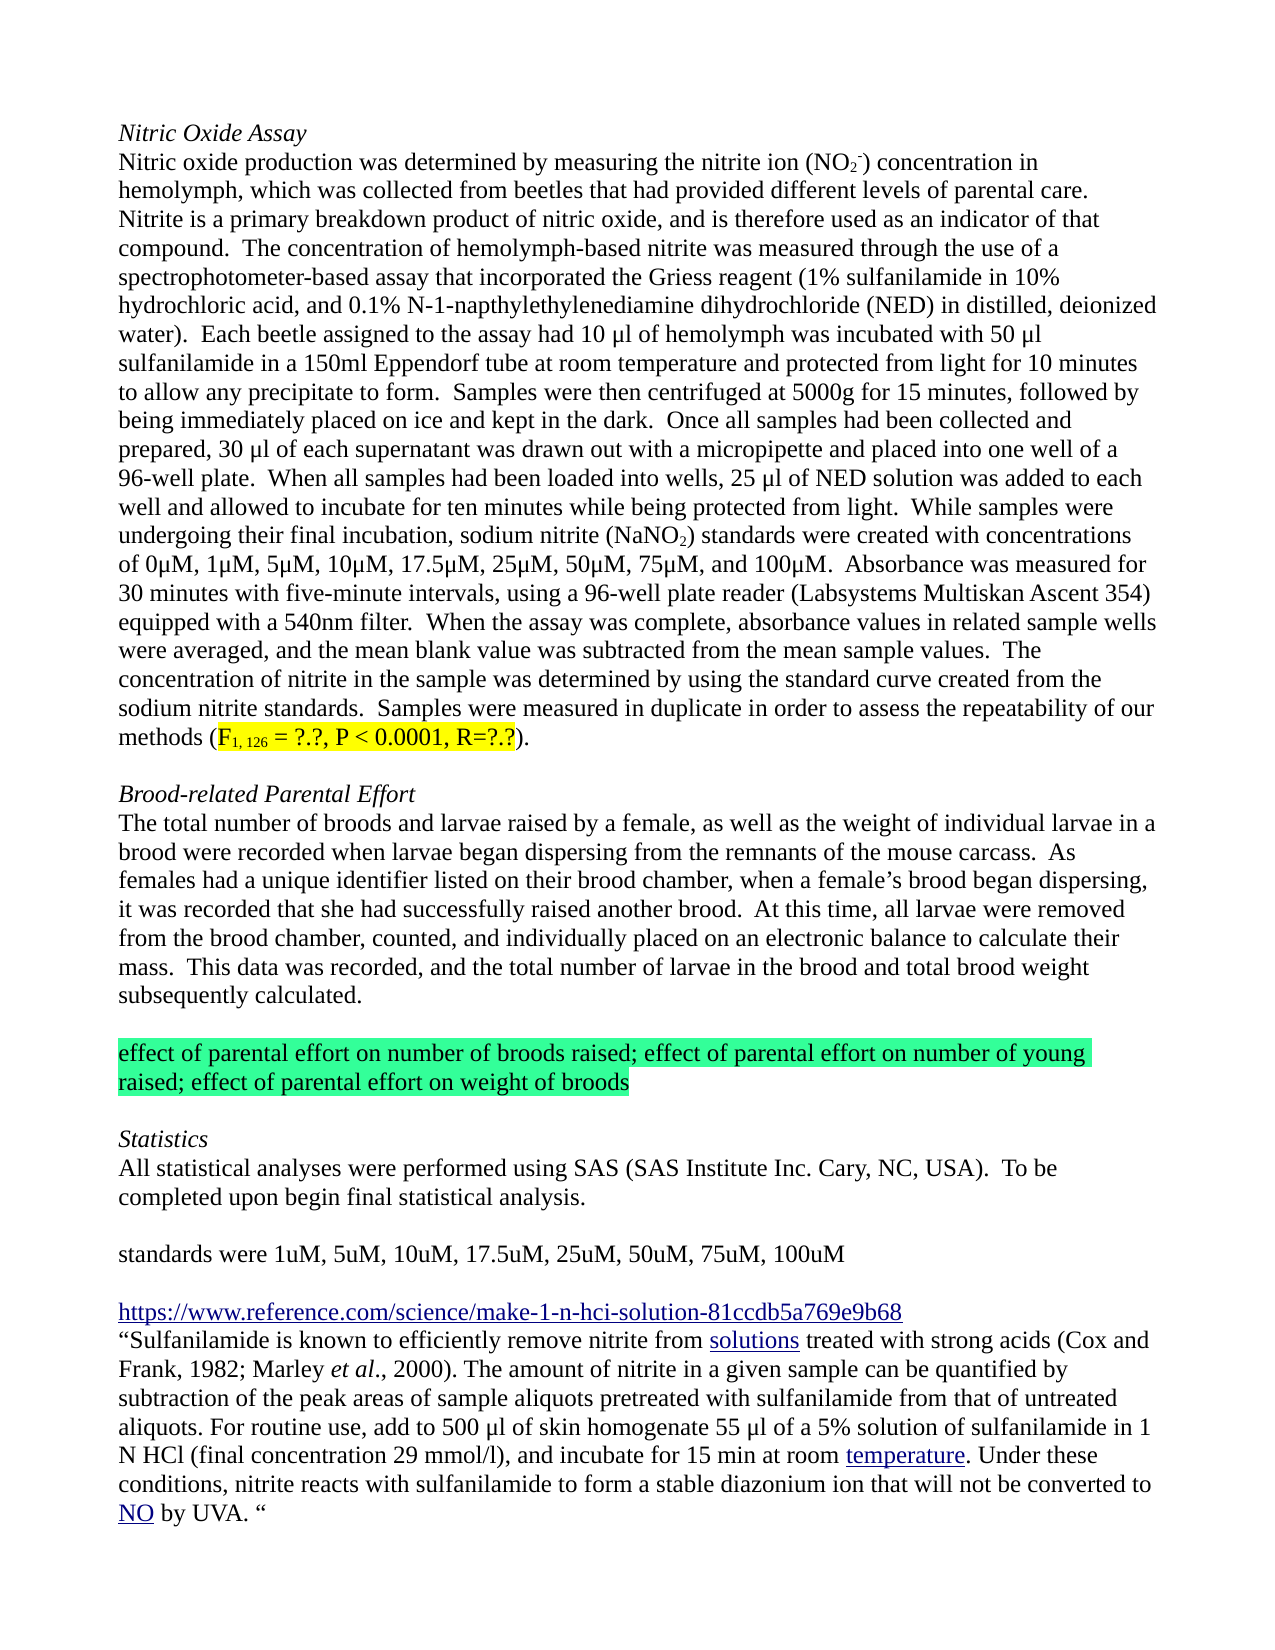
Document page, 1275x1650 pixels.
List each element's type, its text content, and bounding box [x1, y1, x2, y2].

text Brood-related Parental Effort [118, 779, 1157, 808]
text Statistics [118, 1124, 1157, 1153]
text https://www.reference.com/science/make-1-n-hci-solution-81ccdb5a769e9b68 [118, 1297, 1157, 1326]
text effect of parental effort on number of broods raised; effect of parental effort on number of young raised; effect of parental effort on weight of broods [118, 1038, 1157, 1096]
text All statistical analyses were performed using SAS (SAS Institute Inc. Cary, NC, USA). To be completed upon begin final statistical analysis. [118, 1153, 1157, 1211]
text The total number of broods and larvae raised by a female, as well as the weight of individual larvae in a brood were recorded when larvae began dispersing from the remnants of the mouse carcass. As females had a unique identifier listed on their brood chamber, when a female’s brood began dispersing, it was recorded that she had successfully raised another brood. At this time, all larvae were removed from the brood chamber, counted, and individually placed on an electronic balance to calculate their mass. This data was recorded, and the total number of larvae in the brood and total brood weight subsequently calculated. [118, 808, 1157, 1009]
text “Sulfanilamide is known to efficiently remove nitrite from solutions treated with strong acids (Cox and Frank, 1982; Marley et al., 2000). The amount of nitrite in a given sample can be quantified by subtraction of the peak areas of sample aliquots pretreated with sulfanilamide from that of untreated aliquots. For routine use, add to 500 μl of skin homogenate 55 μl of a 5% solution of sulfanilamide in 1 N HCl (final concentration 29 mmol/l), and incubate for 15 min at room temperature. Under these conditions, nitrite reacts with sulfanilamide to form a stable diazonium ion that will not be converted to NO by UVA. “ [118, 1326, 1157, 1527]
text standards were 1uM, 5uM, 10uM, 17.5uM, 25uM, 50uM, 75uM, 100uM [118, 1239, 1157, 1268]
text Nitric oxide production was determined by measuring the nitrite ion (NO2-) concentration in hemolymph, which was collected from beetles that had provided different levels of parental care. Nitrite is a primary breakdown product of nitric oxide, and is therefore used as an indicator of that compound. The concentration of hemolymph-based nitrite was measured through the use of a spectrophotometer-based assay that incorporated the Griess reagent (1% sulfanilamide in 10% hydrochloric acid, and 0.1% N-1-napthylethylenediamine dihydrochloride (NED) in distilled, deionized water). Each beetle assigned to the assay had 10 μl of hemolymph was incubated with 50 μl sulfanilamide in a 150ml Eppendorf tube at room temperature and protected from light for 10 minutes to allow any precipitate to form. Samples were then centrifuged at 5000g for 15 minutes, followed by being immediately placed on ice and kept in the dark. Once all samples had been collected and prepared, 30 μl of each supernatant was drawn out with a micropipette and placed into one well of a 96-well plate. When all samples had been loaded into wells, 25 μl of NED solution was added to each well and allowed to incubate for ten minutes while being protected from light. While samples were undergoing their final incubation, sodium nitrite (NaNO2) standards were created with concentrations of 0μM, 1μM, 5μM, 10μM, 17.5μM, 25μM, 50μM, 75μM, and 100μM. Absorbance was measured for 30 minutes with five-minute intervals, using a 96-well plate reader (Labsystems Multiskan Ascent 354) equipped with a 540nm filter. When the assay was complete, absorbance values in related sample wells were averaged, and the mean blank value was subtracted from the mean sample values. The concentration of nitrite in the sample was determined by using the standard curve created from the sodium nitrite standards. Samples were measured in duplicate in order to assess the repeatability of our methods (F1, 126 = ?.?, P < 0.0001, R=?.?). [118, 147, 1157, 751]
text Nitric Oxide Assay [118, 118, 1157, 147]
